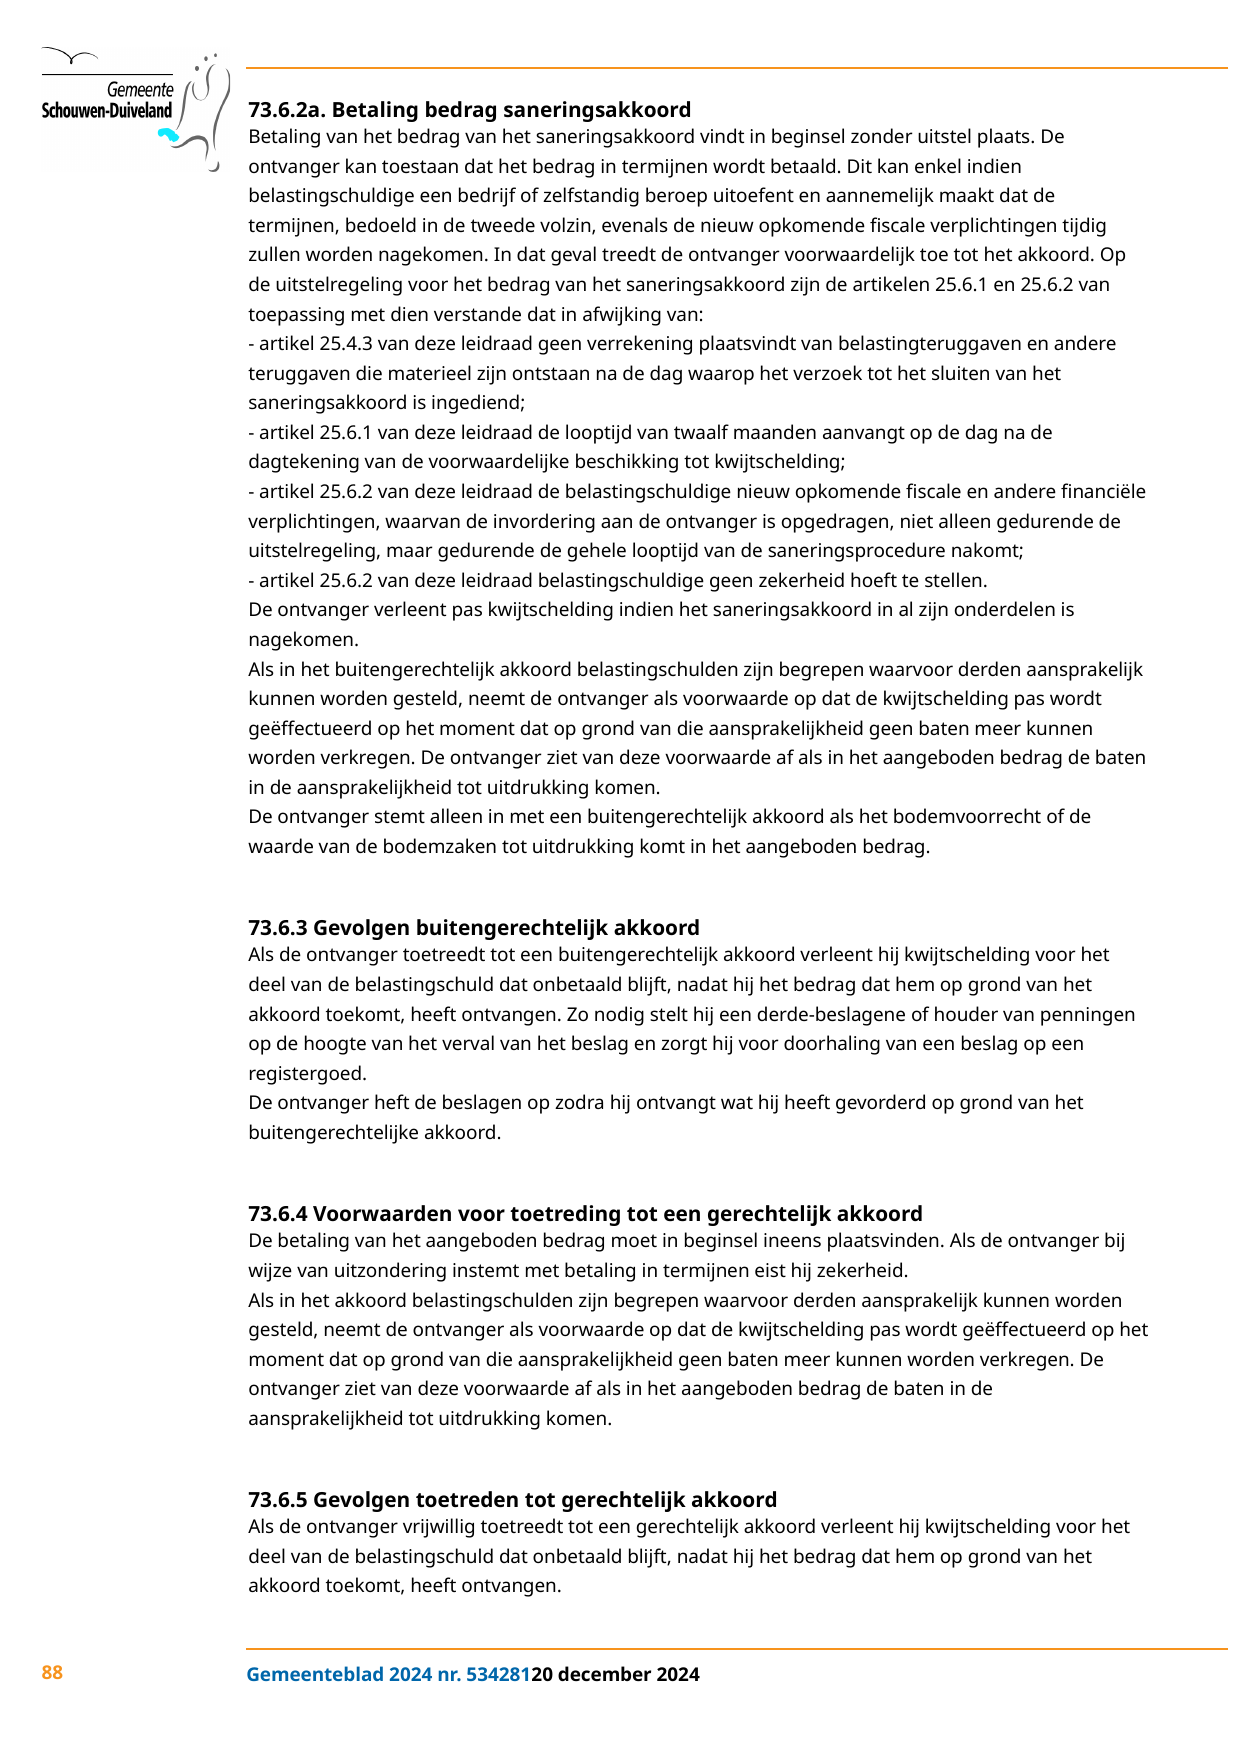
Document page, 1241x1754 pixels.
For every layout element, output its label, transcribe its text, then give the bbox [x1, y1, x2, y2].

picture [41, 47, 231, 172]
text Als de ontvanger toetreedt tot een buitengerechtelijk akkoord verleent hij kwijtschelding voor het deel van de belastingschuld dat onbetaald blijft, nadat hij het bedrag dat hem op grond van het akkoord toekomt, heeft ontvangen. Zo nodig stelt hij een derde-beslagene of houder van penningen op de hoogte van het verval van het beslag en zorgt hij voor doorhaling van een beslag op een registergoed. [248, 942, 1152, 1086]
text De ontvanger verleent pas kwijtschelding indien het saneringsakkoord in al zijn onderdelen is nagekomen. [248, 597, 1152, 652]
text 73.6.3 Gevolgen buitengerechtelijk akkoord [248, 913, 1152, 942]
text - artikel 25.6.2 van deze leidraad de belastingschuldige nieuw opkomende fiscale en andere financiële verplichtingen, waarvan de invordering aan de ontvanger is opgedragen, niet alleen gedurende de uitstelregeling, maar gedurende de gehele looptijd van de saneringsprocedure nakomt; [248, 478, 1152, 563]
text Als in het buitengerechtelijk akkoord belastingschulden zijn begrepen waarvoor derden aansprakelijk kunnen worden gesteld, neemt de ontvanger als voorwaarde op dat de kwijtschelding pas wordt geëffectueerd op het moment dat op grond van die aansprakelijkheid geen baten meer kunnen worden verkregen. De ontvanger ziet van deze voorwaarde af als in het aangeboden bedrag de baten in de aansprakelijkheid tot uitdrukking komen. [248, 656, 1152, 800]
text - artikel 25.6.1 van deze leidraad de looptijd van twaalf maanden aanvangt op de dag na de dagtekening van de voorwaardelijke beschikking tot kwijtschelding; [248, 419, 1152, 474]
text De ontvanger heft de beslagen op zodra hij ontvangt wat hij heeft gevorderd op grond van het buitengerechtelijke akkoord. [248, 1089, 1152, 1145]
text 73.6.2a. Betaling bedrag saneringsakkoord [248, 95, 1152, 123]
text - artikel 25.6.2 van deze leidraad belastingschuldige geen zekerheid hoeft te stellen. [248, 567, 1152, 593]
text 73.6.4 Voorwaarden voor toetreding tot een gerechtelijk akkoord [248, 1199, 1152, 1228]
text Betaling van het bedrag van het saneringsakkoord vindt in beginsel zonder uitstel plaats. De ontvanger kan toestaan dat het bedrag in termijnen wordt betaald. Dit kan enkel indien belastingschuldige een bedrijf of zelfstandig beroep uitoefent en aannemelijk maakt dat de termijnen, bedoeld in de tweede volzin, evenals de nieuw opkomende fiscale verplichtingen tijdig zullen worden nagekomen. In dat geval treedt de ontvanger voorwaardelijk toe tot het akkoord. Op de uitstelregeling voor het bedrag van het saneringsakkoord zijn de artikelen 25.6.1 en 25.6.2 van toepassing met dien verstande dat in afwijking van: [248, 123, 1152, 326]
text De ontvanger stemt alleen in met een buitengerechtelijk akkoord als het bodemvoorrecht of de waarde van de bodemzaken tot uitdrukking komt in het aangeboden bedrag. [248, 804, 1152, 859]
text 73.6.5 Gevolgen toetreden tot gerechtelijk akkoord [248, 1485, 1152, 1513]
text - artikel 25.4.3 van deze leidraad geen verrekening plaatsvindt van belastingteruggaven en andere teruggaven die materieel zijn ontstaan na de dag waarop het verzoek tot het sluiten van het saneringsakkoord is ingediend; [248, 330, 1152, 415]
text Als in het akkoord belastingschulden zijn begrepen waarvoor derden aansprakelijk kunnen worden gesteld, neemt de ontvanger als voorwaarde op dat de kwijtschelding pas wordt geëffectueerd op het moment dat op grond van die aansprakelijkheid geen baten meer kunnen worden verkregen. De ontvanger ziet van deze voorwaarde af als in het aangeboden bedrag de baten in de aansprakelijkheid tot uitdrukking komen. [248, 1287, 1152, 1431]
text Als de ontvanger vrijwillig toetreedt tot een gerechtelijk akkoord verleent hij kwijtschelding voor het deel van de belastingschuld dat onbetaald blijft, nadat hij het bedrag dat hem op grond van het akkoord toekomt, heeft ontvangen. [248, 1513, 1152, 1598]
text De betaling van het aangeboden bedrag moet in beginsel ineens plaatsvinden. Als de ontvanger bij wijze van uitzondering instemt met betaling in termijnen eist hij zekerheid. [248, 1228, 1152, 1283]
